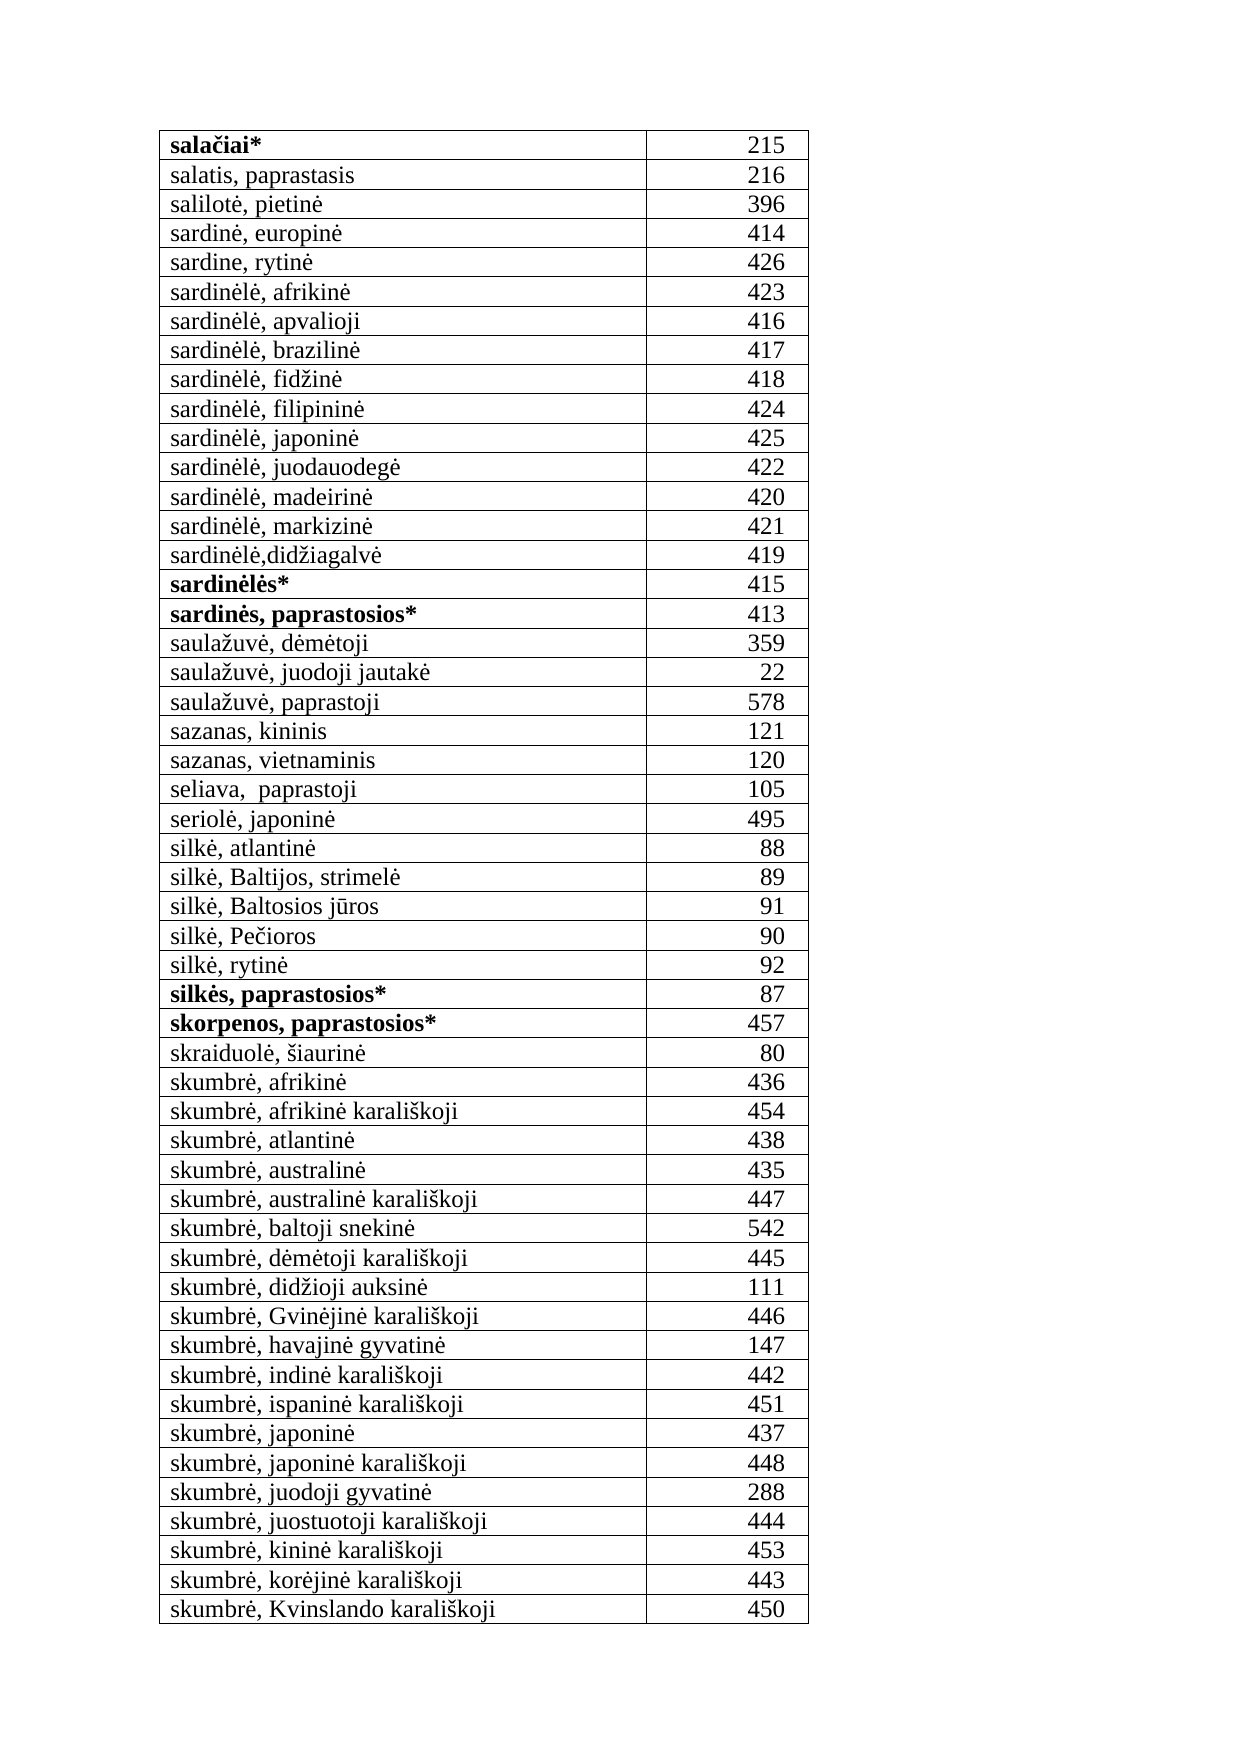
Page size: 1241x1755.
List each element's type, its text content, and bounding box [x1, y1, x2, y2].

table_cell 426 [647, 248, 808, 276]
table_cell sardinėlė, apvalioji [160, 307, 646, 335]
table_cell silkė, atlantinė [160, 834, 646, 862]
table_cell seliava, paprastoji [160, 775, 646, 803]
table_cell 147 [647, 1331, 808, 1359]
table_cell 422 [647, 453, 808, 481]
table_cell skumbrė, ispaninė karališkoji [160, 1390, 646, 1418]
table_cell 359 [647, 629, 808, 657]
table_cell skumbrė, Gvinėjinė karališkoji [160, 1302, 646, 1330]
table_cell 425 [647, 424, 808, 452]
table_cell 215 [647, 131, 808, 159]
table_cell 419 [647, 541, 808, 569]
table_cell 436 [647, 1068, 808, 1096]
table_cell 417 [647, 336, 808, 364]
table_cell 421 [647, 511, 808, 540]
table_cell 442 [647, 1360, 808, 1388]
table_cell seriolė, japoninė [160, 804, 646, 832]
table_cell skumbrė, juodoji gyvatinė [160, 1478, 646, 1506]
table_cell salilotė, pietinė [160, 190, 646, 218]
table_cell 450 [647, 1595, 808, 1623]
table_cell 448 [647, 1448, 808, 1476]
table_cell 445 [647, 1243, 808, 1271]
table_cell skraiduolė, šiaurinė [160, 1038, 646, 1067]
table_cell sardinėlė, japoninė [160, 424, 646, 452]
table_cell skumbrė, Kvinslando karališkoji [160, 1595, 646, 1623]
table_cell sardinėlė, filipininė [160, 394, 646, 423]
table_cell 92 [647, 951, 808, 979]
table_cell 415 [647, 570, 808, 598]
table_cell 446 [647, 1302, 808, 1330]
table_cell 420 [647, 482, 808, 510]
table_cell 22 [647, 658, 808, 686]
table_cell skumbrė, atlantinė [160, 1126, 646, 1154]
table_cell sazanas, vietnaminis [160, 746, 646, 774]
table_cell 88 [647, 834, 808, 862]
table_cell 216 [647, 160, 808, 188]
table_cell salatis, paprastasis [160, 160, 646, 188]
table_cell 447 [647, 1185, 808, 1213]
table_cell sardinėlė, juodauodegė [160, 453, 646, 481]
table_cell skumbrė, havajinė gyvatinė [160, 1331, 646, 1359]
table_cell sardinėlė, fidžinė [160, 365, 646, 393]
table_cell 91 [647, 892, 808, 920]
table_cell sardinėlė, afrikinė [160, 277, 646, 306]
table_cell 413 [647, 599, 808, 627]
table_cell 438 [647, 1126, 808, 1154]
table_cell skumbrė, australinė [160, 1155, 646, 1184]
table_cell sardine, rytinė [160, 248, 646, 276]
table_cell 89 [647, 863, 808, 891]
table_cell 444 [647, 1507, 808, 1535]
table_cell skumbrė, afrikinė [160, 1068, 646, 1096]
table_cell skumbrė, australinė karališkoji [160, 1185, 646, 1213]
table_cell sardinėlė, markizinė [160, 511, 646, 540]
table_cell saulažuvė, juodoji jautakė [160, 658, 646, 686]
table_cell skumbrė, korėjinė karališkoji [160, 1565, 646, 1593]
table_cell salačiai* [160, 131, 646, 159]
table_cell 451 [647, 1390, 808, 1418]
table_cell 288 [647, 1478, 808, 1506]
table_cell 111 [647, 1273, 808, 1301]
table_cell skumbrė, indinė karališkoji [160, 1360, 646, 1388]
table_cell skumbrė, kininė karališkoji [160, 1536, 646, 1564]
table_cell saulažuvė, dėmėtoji [160, 629, 646, 657]
table_cell silkė, Baltijos, strimelė [160, 863, 646, 891]
table_cell silkė, rytinė [160, 951, 646, 979]
table_cell 578 [647, 687, 808, 715]
table_cell sardinė, europinė [160, 219, 646, 247]
table_cell skumbrė, juostuotoji karališkoji [160, 1507, 646, 1535]
table_cell 443 [647, 1565, 808, 1593]
table_cell skumbrė, japoninė karališkoji [160, 1448, 646, 1476]
table_cell sardinėlė, brazilinė [160, 336, 646, 364]
table_cell silkės, paprastosios* [160, 980, 646, 1008]
table_cell 457 [647, 1009, 808, 1037]
table_cell skumbrė, didžioji auksinė [160, 1273, 646, 1301]
table_cell 437 [647, 1419, 808, 1447]
table_cell skumbrė, afrikinė karališkoji [160, 1097, 646, 1125]
table_cell 416 [647, 307, 808, 335]
table_cell 80 [647, 1038, 808, 1067]
table_cell silkė, Pečioros [160, 921, 646, 949]
table_cell 453 [647, 1536, 808, 1564]
table_cell saulažuvė, paprastoji [160, 687, 646, 715]
table_cell 396 [647, 190, 808, 218]
table_cell skumbrė, japoninė [160, 1419, 646, 1447]
table_cell skorpenos, paprastosios* [160, 1009, 646, 1037]
table_cell sardinėlė,didžiagalvė [160, 541, 646, 569]
table_cell skumbrė, baltoji snekinė [160, 1214, 646, 1242]
table_cell 105 [647, 775, 808, 803]
table_cell 418 [647, 365, 808, 393]
table_cell 423 [647, 277, 808, 306]
table_cell 121 [647, 716, 808, 744]
table_cell 435 [647, 1155, 808, 1184]
table_cell 414 [647, 219, 808, 247]
table_cell sardinėlės* [160, 570, 646, 598]
table_cell skumbrė, dėmėtoji karališkoji [160, 1243, 646, 1271]
table_cell 454 [647, 1097, 808, 1125]
table_cell sardinės, paprastosios* [160, 599, 646, 627]
table_cell sardinėlė, madeirinė [160, 482, 646, 510]
table_cell 424 [647, 394, 808, 423]
table_cell silkė, Baltosios jūros [160, 892, 646, 920]
table_cell 495 [647, 804, 808, 832]
table_cell 87 [647, 980, 808, 1008]
table_cell 542 [647, 1214, 808, 1242]
table_cell 120 [647, 746, 808, 774]
table_cell sazanas, kininis [160, 716, 646, 744]
table_cell 90 [647, 921, 808, 949]
